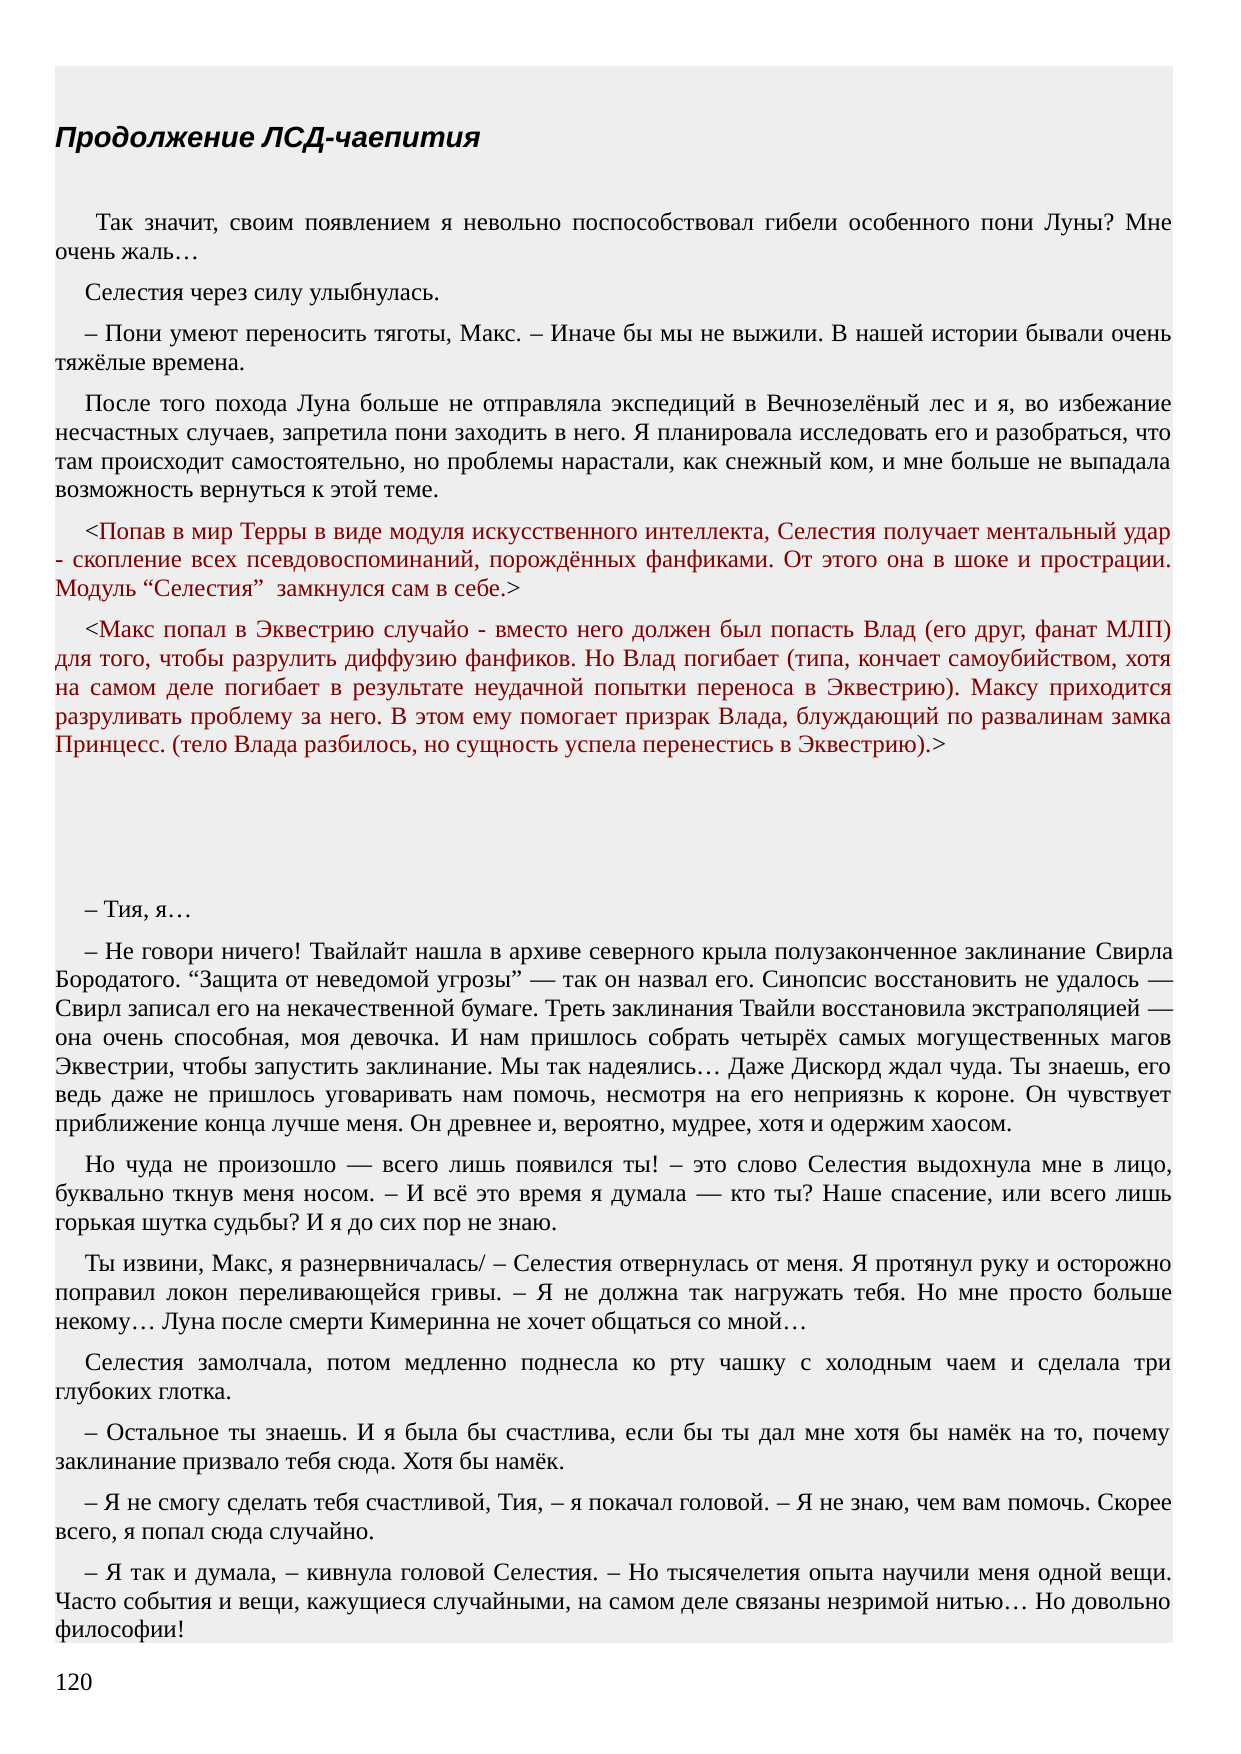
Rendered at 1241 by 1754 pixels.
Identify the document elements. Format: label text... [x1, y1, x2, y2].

text После того похода Луна больше не отправляла экспедиций в Вечнозелёный лес и я, во избежание несчастных случаев, запретила пони заходить в него. Я планировала исследовать его и разобраться, что там происходит самостоятельно, но проблемы нарастали, как снежный ком, и мне больше не выпадала возможность вернуться к этой теме. [55, 388, 1173, 503]
text – Тия, я… [55, 894, 1173, 923]
text <Макс попал в Эквестрию случайо - вместо него должен был попасть Влад (его друг, фанат МЛП) для того, чтобы разрулить диффузию фанфиков. Но Влад погибает (типа, кончает самоубийством, хотя на самом деле погибает в результате неудачной попытки переноса в Эквестрию). Максу приходится разруливать проблему за него. В этом ему помогает призрак Влада, блуждающий по развалинам замка Принцесс. (тело Влада разбилось, но сущность успела перенестись в Эквестрию).> [55, 614, 1173, 758]
text – Я не смогу сделать тебя счастливой, Тия, – я покачал головой. – Я не знаю, чем вам помочь. Скорее всего, я попал сюда случайно. [55, 1487, 1173, 1544]
text – Не говори ничего! Твайлайт нашла в архиве северного крыла полузаконченное заклинание Cвирла Бородатого. “Защита от неведомой угрозы” — так он назвал его. Синопсис восстановить не удалось — Свирл записал его на некачественной бумаге. Треть заклинания Твайли восстановила экстраполяцией — она очень способная, моя девочка. И нам пришлось собрать четырёх самых могущественных магов Эквестрии, чтобы запустить заклинание. Мы так надеялись… Даже Дискорд ждал чуда. Ты знаешь, его ведь даже не пришлось уговаривать нам помочь, несмотря на его неприязнь к короне. Он чувствует приближение конца лучше меня. Он древнее и, вероятно, мудрее, хотя и одержим хаосом. [55, 936, 1173, 1137]
subtitle Продолжение ЛСД-чаепития [55, 120, 1173, 153]
text – Я так и думала, – кивнула головой Селестия. – Но тысячелетия опыта научили меня одной вещи. Часто события и вещи, кажущиеся случайными, на самом деле связаны незримой нитью… Но довольно философии! [55, 1557, 1173, 1643]
text Ты извини, Макс, я разнервничалась/ – Селестия отвернулась от меня. Я протянул руку и осторожно поправил локон переливающейся гривы. – Я не должна так нагружать тебя. Но мне просто больше некому… Луна после смерти Кимеринна не хочет общаться со мной… [55, 1248, 1173, 1334]
text <Попав в мир Терры в виде модуля искусственного интеллекта, Селестия получает ментальный удар - скопление всех псевдовоспоминаний, порождённых фанфиками. От этого она в шоке и прострации. Модуль “Селестия” замкнулся сам в себе.> [55, 516, 1173, 602]
text Но чуда не произошло — всего лишь появился ты! – это слово Селестия выдохнула мне в лицо, буквально ткнув меня носом. – И всё это время я думала — кто ты? Наше спасение, или всего лишь горькая шутка судьбы? И я до сих пор не знаю. [55, 1149, 1173, 1236]
text – Пони умеют переносить тяготы, Макс. – Иначе бы мы не выжили. В нашей истории бывали очень тяжёлые времена. [55, 318, 1173, 376]
text Селестия через силу улыбнулась. [55, 277, 1173, 306]
text Так значит, своим появлением я невольно поспособствовал гибели особенного пони Луны? Мне очень жаль… [55, 207, 1173, 264]
text – Остальное ты знаешь. И я была бы счастлива, если бы ты дал мне хотя бы намёк на то, почему заклинание призвало тебя сюда. Хотя бы намёк. [55, 1417, 1173, 1474]
text Селестия замолчала, потом медленно поднесла ко рту чашку с холодным чаем и сделала три глубоких глотка. [55, 1347, 1173, 1404]
